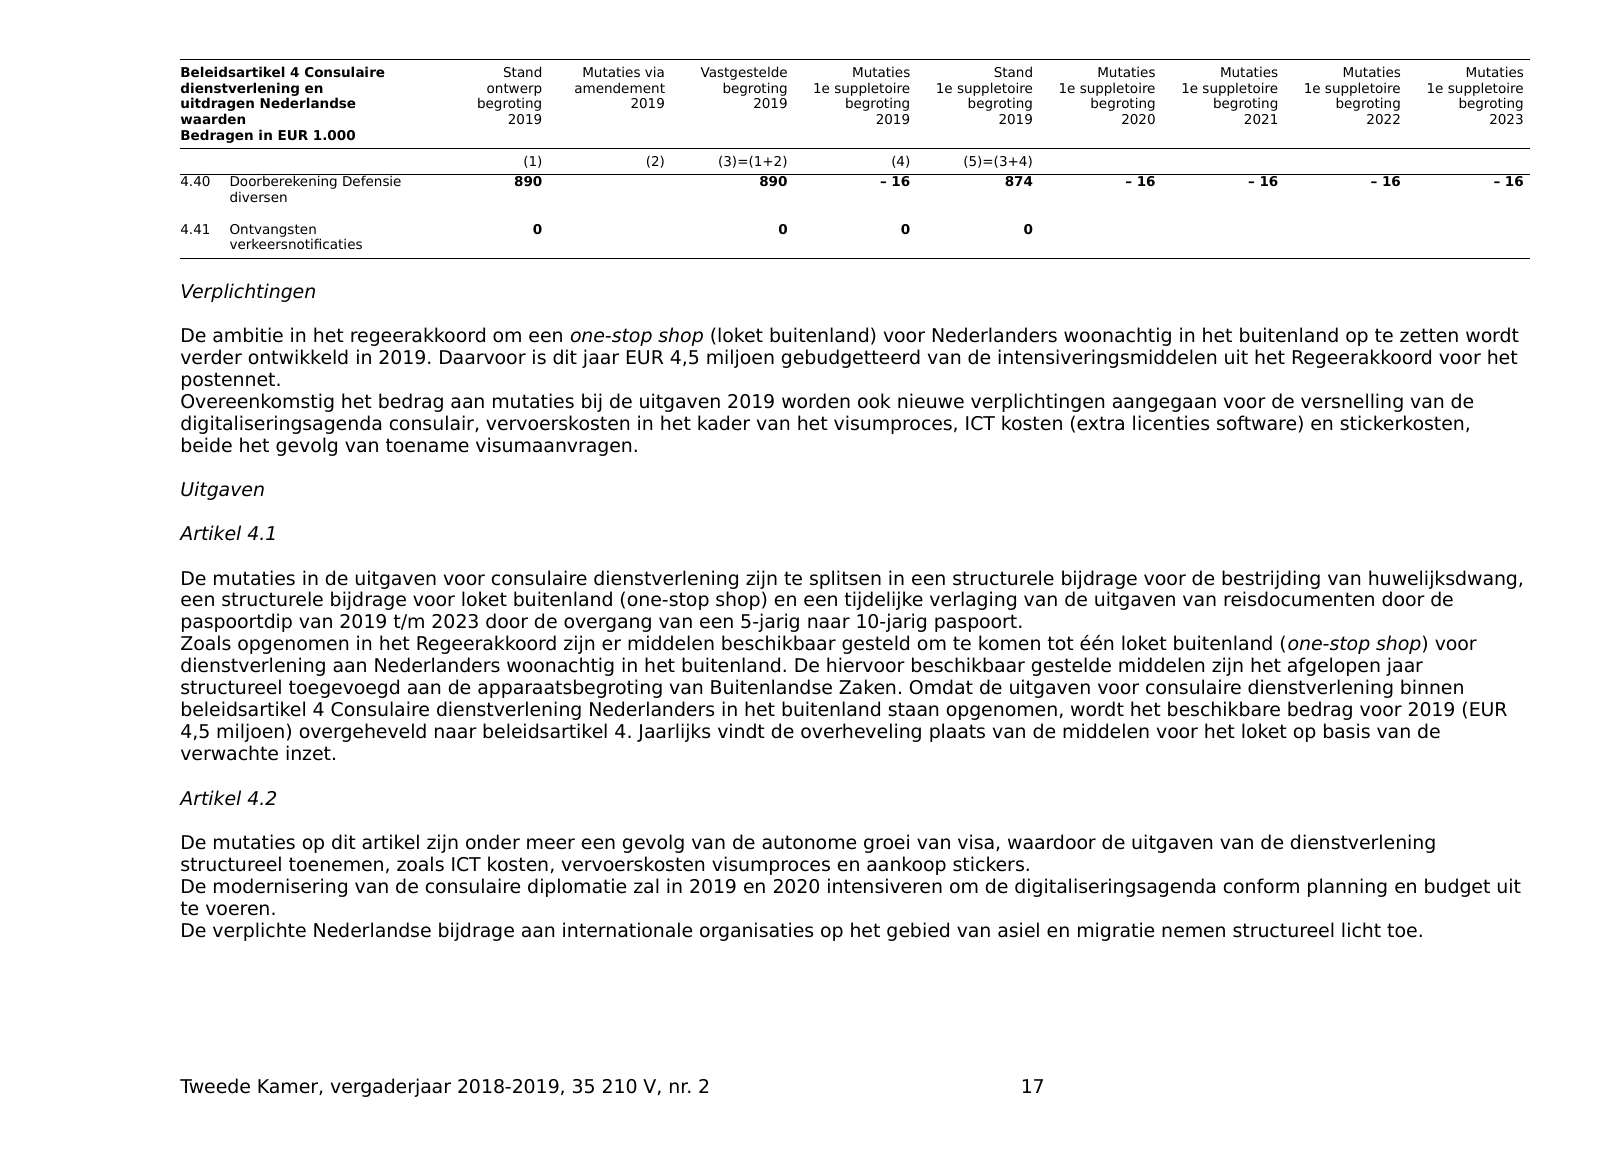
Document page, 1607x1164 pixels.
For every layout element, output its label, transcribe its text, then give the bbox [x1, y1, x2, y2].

table_cell [180, 206, 223, 221]
subtitle Artikel 4.2 [180, 787, 1529, 809]
text Overeenkomstig het bedrag aan mutaties bij de uitgaven 2019 worden ook nieuwe verplichtingen aangegaan voor de versnelling van de digitaliseringsagenda consulair, vervoerskosten in het kader van het visumproces, ICT kosten (extra licenties software) en stickerkosten, beide het gevolg van toename visumaanvragen. [180, 391, 1529, 457]
table_cell [1407, 149, 1529, 174]
table_cell [1284, 221, 1407, 258]
table_cell [1039, 149, 1161, 174]
table_cell 0 [916, 221, 1039, 258]
text De ambitie in het regeerakkoord om een one-stop shop (loket buitenland) voor Nederlanders woonachtig in het buitenland op te zetten wordt verder ontwikkeld in 2019. Daarvoor is dit jaar EUR 4,5 miljoen gebudgetteerd van de intensiveringsmiddelen uit het Regeerakkoord voor het postennet. [180, 325, 1529, 391]
text De mutaties in de uitgaven voor consulaire dienstverlening zijn te splitsen in een structurele bijdrage voor de bestrijding van huwelijksdwang, een structurele bijdrage voor loket buitenland (one-stop shop) en een tijdelijke verlaging van de uitgaven van reisdocumenten door de paspoortdip van 2019 t/m 2023 door de overgang van een 5-jarig naar 10-jarig paspoort. [180, 567, 1529, 633]
table_cell 4.41 [180, 221, 223, 258]
table_cell [1407, 206, 1529, 221]
table_cell – 16 [1161, 175, 1284, 206]
table_cell [1161, 206, 1284, 221]
table_cell – 16 [1039, 175, 1161, 206]
table_header Mutaties 1e suppletoire begroting 2020 [1039, 60, 1161, 148]
table_cell 890 [425, 175, 548, 206]
table_cell [1284, 149, 1407, 174]
table_header Mutaties via amendement 2019 [548, 60, 671, 148]
table_cell [1039, 221, 1161, 258]
table_cell [548, 175, 671, 206]
table_cell Ontvangsten verkeersnotificaties [223, 221, 425, 258]
table_cell [238, 206, 425, 221]
table_cell (5)=(3+4) [916, 149, 1039, 174]
table_cell [671, 206, 793, 221]
table_cell [1284, 206, 1407, 221]
table_header Mutaties 1e suppletoire begroting 2021 [1161, 60, 1284, 148]
table_cell 0 [793, 221, 916, 258]
table_cell (3)=(1+2) [671, 149, 793, 174]
table_cell [238, 149, 425, 174]
text De modernisering van de consulaire diplomatie zal in 2019 en 2020 intensiveren om de digitaliseringsagenda conform planning en budget uit te voeren. [180, 876, 1529, 919]
table_cell [793, 206, 916, 221]
table_cell [548, 206, 671, 221]
table_cell (4) [793, 149, 916, 174]
table_header Stand ontwerp begroting 2019 [425, 60, 548, 148]
table_cell [223, 206, 238, 221]
table_cell (1) [425, 149, 548, 174]
table_header Mutaties 1e suppletoire begroting 2023 [1407, 60, 1529, 148]
table_cell [1161, 149, 1284, 174]
subtitle Artikel 4.1 [180, 523, 1529, 545]
table_header Beleidsartikel 4 Consulaire dienstverlening en uitdragen Nederlandse waarden Bedragen in EUR 1.000 [180, 60, 425, 148]
table_cell [180, 149, 223, 174]
table_cell Doorberekening Defensie diversen [223, 175, 425, 206]
table_cell – 16 [1284, 175, 1407, 206]
subtitle Verplichtingen [180, 281, 1529, 303]
table_cell 0 [425, 221, 548, 258]
table_cell [548, 221, 671, 258]
table_header Mutaties 1e suppletoire begroting 2022 [1284, 60, 1407, 148]
table_cell – 16 [793, 175, 916, 206]
table_header Stand 1e suppletoire begroting 2019 [916, 60, 1039, 148]
table_cell 0 [671, 221, 793, 258]
table_header Mutaties 1e suppletoire begroting 2019 [793, 60, 916, 148]
table_cell – 16 [1407, 175, 1529, 206]
subtitle Uitgaven [180, 479, 1529, 501]
table_cell 874 [916, 175, 1039, 206]
table_cell [425, 206, 548, 221]
text De verplichte Nederlandse bijdrage aan internationale organisaties op het gebied van asiel en migratie nemen structureel licht toe. [180, 919, 1529, 941]
table_header Vastgestelde begroting 2019 [671, 60, 793, 148]
text De mutaties op dit artikel zijn onder meer een gevolg van de autonome groei van visa, waardoor de uitgaven van de dienstverlening structureel toenemen, zoals ICT kosten, vervoerskosten visumproces en aankoop stickers. [180, 832, 1529, 876]
table_cell [1161, 221, 1284, 258]
table_cell 890 [671, 175, 793, 206]
table_cell [916, 206, 1039, 221]
table_cell 4.40 [180, 175, 223, 206]
table_cell [223, 149, 238, 174]
table_cell (2) [548, 149, 671, 174]
text Zoals opgenomen in het Regeerakkoord zijn er middelen beschikbaar gesteld om te komen tot één loket buitenland (one-stop shop) voor dienstverlening aan Nederlanders woonachtig in het buitenland. De hiervoor beschikbaar gestelde middelen zijn het afgelopen jaar structureel toegevoegd aan de apparaatsbegroting van Buitenlandse Zaken. Omdat de uitgaven voor consulaire dienstverlening binnen beleidsartikel 4 Consulaire dienstverlening Nederlanders in het buitenland staan opgenomen, wordt het beschikbare bedrag voor 2019 (EUR 4,5 miljoen) overgeheveld naar beleidsartikel 4. Jaarlijks vindt de overheveling plaats van de middelen voor het loket op basis van de verwachte inzet. [180, 633, 1529, 765]
table_cell [1407, 221, 1529, 258]
table_cell [1039, 206, 1161, 221]
